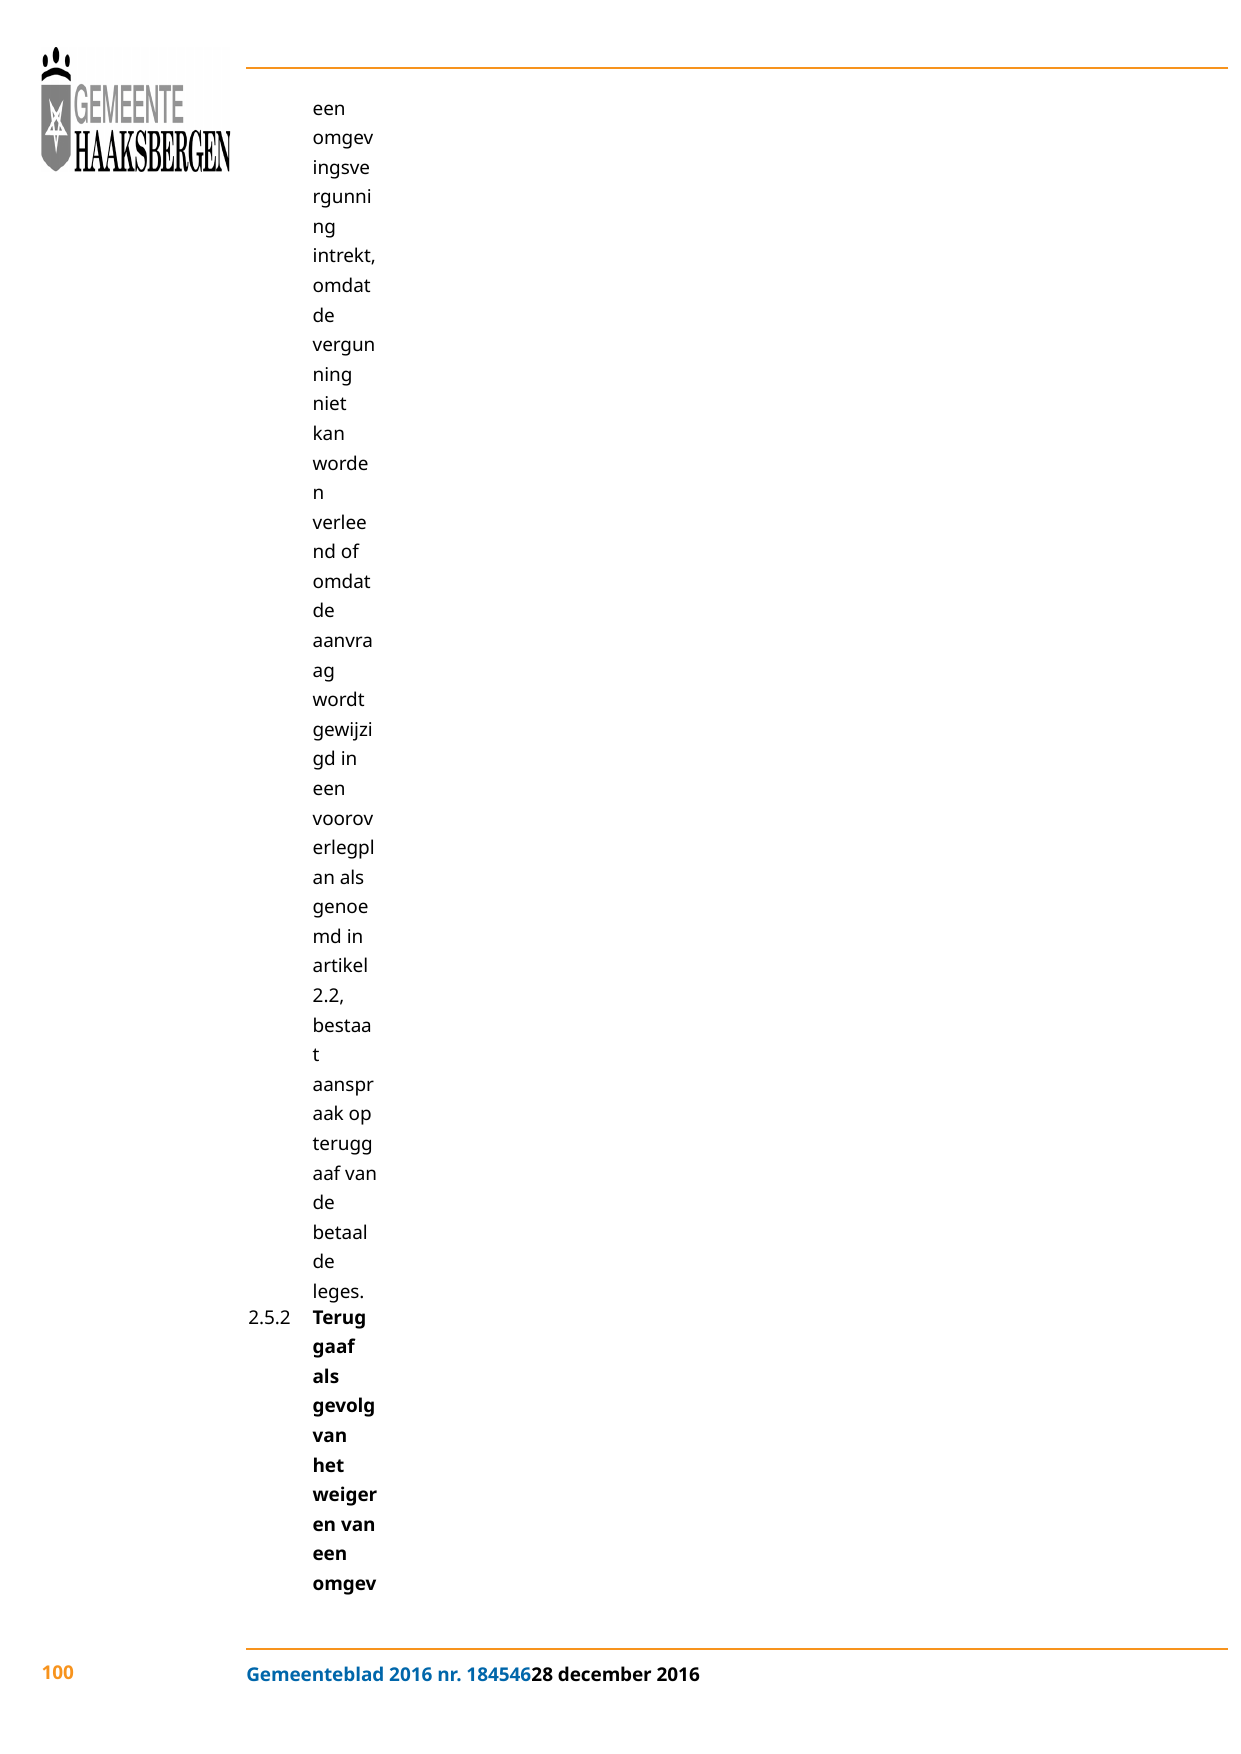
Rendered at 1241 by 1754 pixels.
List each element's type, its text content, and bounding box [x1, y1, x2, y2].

table_cell [442, 1304, 506, 1596]
table_cell Teruggaaf als gevolg van het weigeren van een omgev [313, 1304, 377, 1596]
table_cell [377, 95, 442, 1304]
table_cell [442, 95, 506, 1304]
table_cell [377, 1304, 442, 1596]
picture [41, 47, 231, 172]
table_cell [248, 95, 312, 1304]
table_cell 2.5.2 [248, 1304, 312, 1596]
table_cell een omgevingsvergunning intrekt, omdat de vergunning niet kan worden verleend of omdat de aanvraag wordt gewijzigd in een vooroverlegplan als genoemd in artikel 2.2, bestaat aanspraak op teruggaaf van de betaalde leges. [313, 95, 377, 1304]
